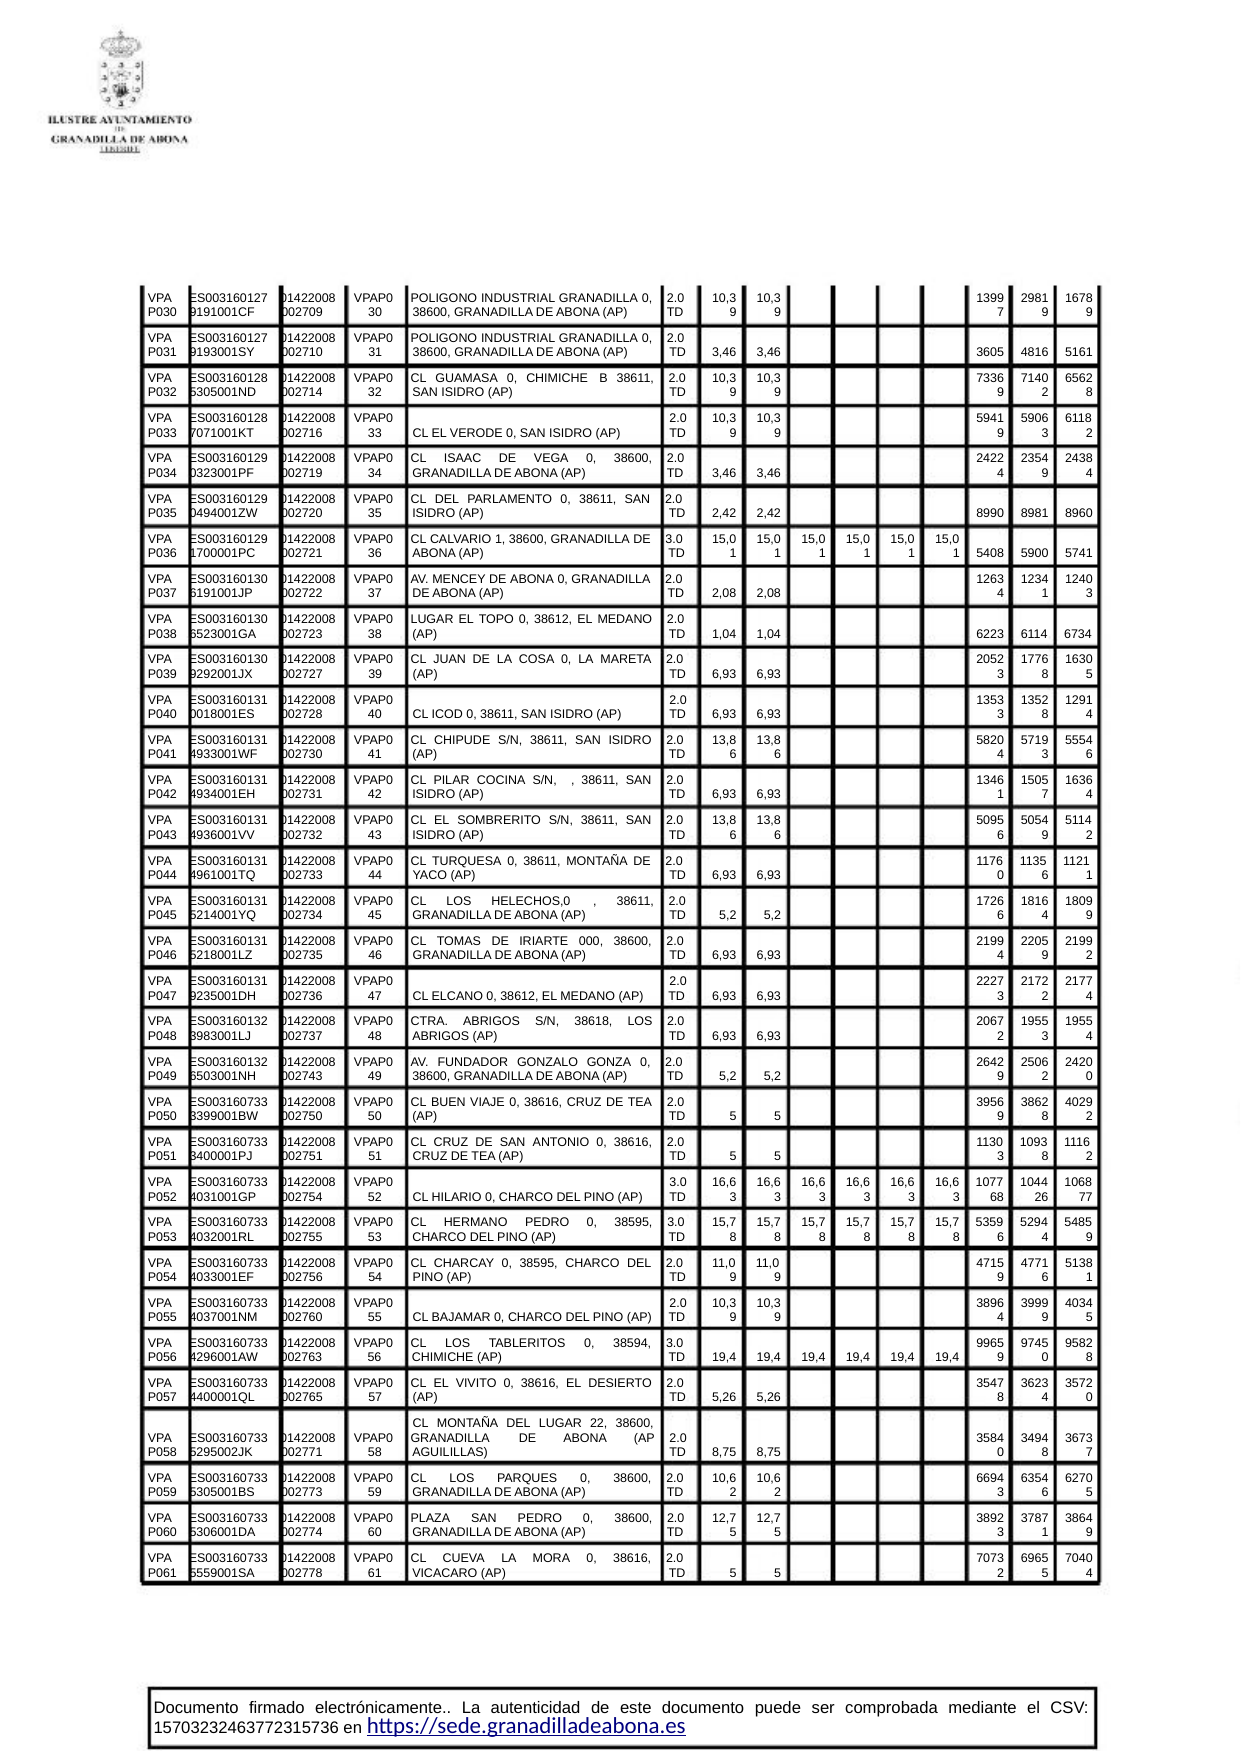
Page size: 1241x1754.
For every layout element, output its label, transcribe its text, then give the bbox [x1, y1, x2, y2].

text P052 4031001GP 002754 52 [148, 1190, 412, 1204]
text P036 1700001PC 002721 36 ABONA (AP) TD [148, 546, 712, 560]
text 5,2 [763, 1069, 806, 1083]
text 5 [729, 1109, 761, 1123]
text [348, 1149, 368, 1163]
text P046 5218001LZ [148, 948, 281, 962]
text 6,93 6,93 [712, 667, 806, 681]
text 3892 3787 3864 [976, 1511, 1118, 1525]
text P050 3399001BW 002750 50 (AP) TD [148, 1109, 712, 1123]
text 9 [1041, 466, 1073, 480]
text [348, 1270, 368, 1284]
text 15,7 15,7 15,7 15,7 15,7 15,7 5359 5294 5485 [712, 1216, 1117, 1229]
text 9 [997, 1109, 1041, 1123]
text 2422 2354 2438 [976, 452, 1118, 466]
text 4 [1086, 466, 1118, 480]
text 4 [1041, 908, 1073, 922]
text 10,3 10,3 [712, 1296, 806, 1310]
text VPA ES003160733 01422008 VPAP0 CL CUEVA LA MORA 0, 38616, 2.0 [148, 1552, 712, 1566]
text [1073, 1149, 1086, 1163]
text 3 [997, 1486, 1041, 1499]
text 8 [1086, 386, 1118, 399]
text VPA ES003160733 01422008 VPAP0 CL CRUZ DE SAN ANTONIO 0, 38616, 2.0 [148, 1135, 712, 1149]
text 1 [953, 546, 976, 560]
text TD [669, 1391, 711, 1405]
text 9 [997, 426, 1041, 440]
text [1073, 908, 1086, 922]
text [1073, 1391, 1086, 1405]
text 1 [997, 788, 1041, 802]
text [1073, 1486, 1086, 1499]
text P038 6523001GA 002723 38 (AP) TD [148, 627, 712, 641]
text VPA ES003160128 01422008 VPAP0 CL GUAMASA 0, CHIMICHE [148, 371, 599, 385]
text 4 [997, 587, 1029, 601]
text VPA ES003160733 01422008 VPAP0 CL HERMANO PEDRO 0, 38595, 3.0 [148, 1216, 712, 1229]
text 5,2 5,2 [719, 908, 806, 922]
text 10,3 10,3 [712, 291, 806, 305]
text 5408 5900 5741 [976, 546, 1118, 560]
text VPA ES003160733 01422008 VPAP0 GRANADILLA [148, 1431, 517, 1445]
text 38600, GRANADILLA DE ABONA (AP) [412, 345, 655, 359]
text 9 [729, 426, 774, 440]
text [348, 948, 368, 962]
text (AP 2.0 [634, 1431, 712, 1445]
text [851, 1230, 863, 1244]
text 13,8 13,8 [712, 813, 806, 827]
text [1073, 948, 1086, 962]
text P043 4936001VV 002732 43 ISIDRO (AP) TD [148, 828, 712, 842]
text 1130 1093 1116 [976, 1135, 1118, 1149]
text [462, 1391, 669, 1405]
text 2199 2205 2199 [976, 934, 1118, 948]
text P041 4933001WF 002730 41 (AP) TD [148, 747, 712, 761]
text TD [669, 386, 711, 399]
text 1 [819, 546, 851, 560]
text 2,08 2,08 [712, 587, 806, 601]
text 5820 5719 5554 [976, 733, 1118, 747]
text [1073, 1351, 1086, 1364]
text 9 [729, 386, 761, 399]
text 1 [729, 546, 774, 560]
text 002751 [281, 1149, 348, 1163]
text VPA ES003160733 01422008 VPAP0 [148, 1175, 420, 1189]
text 1346 1505 1636 [976, 773, 1118, 787]
text 13,8 13,8 [712, 733, 806, 747]
text 12,7 12,7 [712, 1511, 806, 1525]
text 2 [1041, 1069, 1073, 1083]
text [985, 1230, 997, 1244]
text TD [669, 868, 711, 882]
text 3 [863, 1190, 895, 1204]
text VPA ES003160130 01422008 VPAP0 CL JUAN DE LA COSA 0, LA MARETA 2.0 [148, 653, 712, 667]
text 8 [908, 1230, 940, 1244]
text 5,26 5,26 [712, 1391, 985, 1405]
text 3,46 3,46 [712, 466, 806, 480]
text [1073, 1069, 1086, 1083]
text 6 [997, 1230, 1029, 1244]
text 9 [1086, 908, 1118, 922]
text 11,0 11,0 [712, 1256, 806, 1270]
text P045 5214001YQ 002734 45 GRANADILLA DE ABONA (AP) [148, 908, 613, 922]
text 3 [997, 667, 1029, 681]
text 2642 2506 2420 [976, 1055, 1118, 1069]
text 9 [774, 1310, 806, 1324]
text VPA ES003160132 01422008 VPAP0 AV. FUNDADOR GONZALO GONZA 0, 2.0 [148, 1055, 712, 1069]
text 0 [997, 1445, 1041, 1459]
text 4715 4771 5138 [976, 1256, 1118, 1270]
text P039 9292001JX [148, 667, 281, 681]
text 3 [1086, 587, 1118, 601]
text 4 [997, 1310, 1041, 1324]
text 8 [953, 1230, 985, 1244]
text P053 4032001RL 002755 53 CHARCO DEL PINO (AP) TD [148, 1230, 712, 1244]
text 8 [729, 1230, 774, 1244]
text VPA ES003160131 01422008 VPAP0 CL EL SOMBRERITO S/N, 38611, SAN 2.0 [148, 813, 712, 827]
text 1 [863, 546, 895, 560]
text 6 [774, 828, 806, 842]
text 6 [774, 747, 806, 761]
text 6223 6114 6734 [976, 627, 1118, 641]
text Documento firmado electrónicamente.. La autenticidad de este documento puede ser comprobada mediante el CSV: [153, 1699, 1113, 1718]
text 2 [1086, 1149, 1118, 1163]
text 9 [997, 1351, 1041, 1364]
text [940, 546, 953, 560]
text 002727 [281, 667, 348, 681]
text P059 5305001BS 002773 59 GRANADILLA DE ABONA (AP) TD [148, 1486, 712, 1499]
text 3.0 [669, 1175, 712, 1189]
text 1263 1234 1240 [976, 572, 1118, 586]
text TD [669, 707, 712, 721]
text DE ABONA [519, 1431, 634, 1445]
text P033 7071001KT 002716 33 [148, 426, 412, 440]
text PINO (AP) [412, 1270, 496, 1284]
text VPA ES003160129 01422008 VPAP0 CL ISAAC DE VEGA 0, 38600, 2.0 [148, 452, 712, 466]
text 3 [997, 707, 1041, 721]
text [940, 1230, 953, 1244]
text P034 0323001PF 002719 34 GRANADILLA DE ABONA (AP) TD [148, 466, 712, 480]
text 0 [997, 868, 1041, 882]
text VPA ES003160733 01422008 VPAP0 CL LOS TABLERITOS 0, 38594, 3.0 [148, 1336, 712, 1350]
text 9 [1086, 1230, 1118, 1244]
text [1073, 788, 1086, 802]
text 2227 2172 2177 [976, 974, 1118, 988]
text VPA ES003160733 01422008 VPAP0 [148, 1296, 420, 1310]
text 6 [997, 828, 1041, 842]
text [1073, 828, 1086, 842]
text 2 [1041, 386, 1073, 399]
text [613, 948, 669, 962]
text 5 [774, 1566, 806, 1580]
text VPA ES003160129 01422008 VPAP0 CL CALVARIO 1, 38600, GRANADILLA DE 3.0 [148, 532, 712, 546]
text 6694 6354 6270 [976, 1471, 1118, 1485]
text 9 [774, 386, 806, 399]
text 6,93 6,93 [712, 707, 806, 721]
text 4 [1086, 788, 1118, 802]
text 15703232463772315736 en https://sede.granadilladeabona.es [153, 1718, 1113, 1737]
text 5095 5054 5114 [976, 813, 1118, 827]
text [1073, 1109, 1086, 1123]
text CL HILARIO 0, CHARCO DEL PINO (AP) [412, 1190, 669, 1204]
text 1,04 1,04 [712, 627, 806, 641]
text [348, 667, 368, 681]
text [1073, 1566, 1086, 1580]
text 2.0 [669, 693, 712, 707]
text 2067 1955 1955 [976, 1014, 1118, 1028]
text TD [669, 1270, 711, 1284]
text , [593, 894, 616, 908]
text 5941 5906 6118 [976, 411, 1118, 425]
text P030 9191001CF 002709 30 38600, GRANADILLA DE ABONA (AP) TD [148, 305, 712, 319]
text P031 9193001SY [148, 345, 281, 359]
text 3 [1041, 426, 1073, 440]
text GRANADILLA DE ABONA (AP) [412, 948, 613, 962]
text 6 [729, 747, 761, 761]
text 9 [729, 1310, 774, 1324]
text 2 [1086, 828, 1118, 842]
text VPA ES003160127 01422008 VPAP0 POLIGONO INDUSTRIAL GRANADILLA 0, 2.0 [148, 291, 712, 305]
text 9 [729, 305, 774, 319]
text 7073 6965 7040 [976, 1552, 1118, 1566]
text TD [669, 1190, 712, 1204]
text P048 3983001LJ 002737 48 ABRIGOS (AP) TD [148, 1029, 712, 1043]
text 6 [1041, 1270, 1073, 1284]
text [895, 546, 908, 560]
text 6 [729, 828, 761, 842]
text (AP) [412, 1391, 462, 1405]
text 9 [729, 1270, 774, 1284]
text 57 [368, 1391, 407, 1405]
text 6 [997, 908, 1041, 922]
text 10,3 10,3 [712, 411, 806, 425]
text 9 [774, 305, 806, 319]
text 5 [729, 1526, 774, 1540]
text 1 [1086, 868, 1118, 882]
text 1 [1041, 1526, 1073, 1540]
text 9965 9745 9582 [976, 1336, 1118, 1350]
text [348, 345, 368, 359]
text [1073, 989, 1086, 1003]
text 54 [368, 1270, 407, 1284]
text [1073, 1526, 1086, 1540]
text 2 [729, 1486, 761, 1499]
text CL BAJAMAR 0, CHARCO DEL PINO (AP) TD [412, 1310, 711, 1324]
text 4 [997, 747, 1041, 761]
text 6,93 6,93 [712, 1029, 806, 1043]
text 8 [1041, 1149, 1073, 1163]
text [1073, 747, 1086, 761]
text [1073, 466, 1086, 480]
text 8 [1041, 1445, 1073, 1459]
text 1 [1086, 1270, 1118, 1284]
text [549, 1149, 669, 1163]
text 31 [368, 345, 407, 359]
text 6 [1041, 1486, 1073, 1499]
text 3 [819, 1190, 851, 1204]
text VPA ES003160733 01422008 VPAP0 PLAZA SAN PEDRO 0, 38600, 2.0 [148, 1511, 712, 1525]
text 1176 1135 1121 [976, 854, 1118, 868]
text 9 [997, 1069, 1041, 1083]
text 5 [774, 1149, 806, 1163]
text VPA ES003160131 01422008 VPAP0 CL TOMAS DE IRIARTE 000, 38600, 2.0 [148, 934, 712, 948]
text 1353 1352 1291 [976, 693, 1118, 707]
text 3547 3623 3572 [976, 1376, 1118, 1390]
text VPA ES003160733 01422008 VPAP0 CL EL VIVITO 0, 38616, EL DESIERTO 2.0 [148, 1376, 712, 1390]
text 5 [1086, 667, 1118, 681]
text YACO (AP) [412, 868, 501, 882]
text 9 [997, 386, 1029, 399]
text 6,93 6,93 [712, 868, 806, 882]
text [348, 868, 368, 882]
text VPA ES003160128 01422008 VPAP0 [148, 411, 420, 425]
text 2 [1086, 1109, 1118, 1123]
text 3 [1041, 747, 1073, 761]
text 7336 7140 6562 [976, 371, 1118, 385]
text 3896 3999 4034 [976, 1296, 1118, 1310]
text [1073, 1230, 1086, 1244]
text 1 [1041, 587, 1073, 601]
text VPA ES003160130 01422008 VPAP0 AV. MENCEY DE ABONA 0, GRANADILLA 2.0 [148, 572, 712, 586]
text [1073, 1029, 1086, 1043]
text VPA ES003160733 01422008 VPAP0 CL CHARCAY 0, 38595, CHARCO DEL 2.0 [148, 1256, 712, 1270]
text 3 [774, 1190, 806, 1204]
text (AP) [412, 667, 462, 681]
text P051 3400001PJ [148, 1149, 281, 1163]
text 2 [997, 1566, 1041, 1580]
text TD [669, 667, 711, 681]
text P032 5305001ND 002714 32 SAN ISIDRO (AP) [148, 386, 615, 399]
text 002765 [281, 1391, 348, 1405]
text VPA ES003160131 01422008 VPAP0 CL TURQUESA 0, 38611, MONTAÑA DE 2.0 [148, 854, 712, 868]
text 7 [1086, 1445, 1118, 1459]
text P058 5295002JK 002771 58 AGUILILLAS) [148, 1445, 517, 1459]
text 7 [997, 305, 1041, 319]
text CL MONTAÑA DEL LUGAR 22, 38600, [412, 1417, 679, 1431]
text 10,3 10,3 [712, 371, 806, 385]
text 5 [729, 1149, 761, 1163]
text 8 [1041, 707, 1073, 721]
text 46 [368, 948, 407, 962]
text 0 [1041, 1351, 1073, 1364]
text [1073, 707, 1086, 721]
text P057 4400001QL [148, 1391, 281, 1405]
text 3,46 3,46 [712, 345, 806, 359]
text 5 [774, 1109, 806, 1123]
text 3956 3862 4029 [976, 1095, 1118, 1109]
text 2 [1086, 948, 1118, 962]
text 9 [1086, 1526, 1118, 1540]
text 16,6 16,6 16,6 16,6 16,6 16,6 1077 1044 1068 [712, 1175, 1117, 1189]
text 9 [774, 426, 806, 440]
text B [599, 371, 616, 385]
text 9 [1041, 1310, 1073, 1324]
text 8 [1086, 1351, 1118, 1364]
text CL ICOD 0, 38611, SAN ISIDRO (AP) [412, 707, 648, 721]
text 39 [368, 667, 407, 681]
text P061 5559001SA 002778 61 VICACARO (AP) TD [148, 1566, 712, 1580]
text 3 [997, 1149, 1041, 1163]
text CRUZ DE TEA (AP) [412, 1149, 549, 1163]
text 9 [997, 1270, 1041, 1284]
text P054 4033001EF [148, 1270, 281, 1284]
text P042 4934001EH 002731 42 ISIDRO (AP) TD [148, 788, 712, 802]
text 2,42 2,42 [712, 506, 806, 520]
text 2 [774, 1486, 806, 1499]
text 2052 1776 1630 [976, 653, 1118, 667]
text 3584 3494 3673 [976, 1431, 1118, 1445]
text 4 [1086, 707, 1118, 721]
text 5 [1086, 1310, 1118, 1324]
text 6,93 6,93 [712, 989, 806, 1003]
text 3 [729, 1190, 761, 1204]
text 5 [729, 1566, 761, 1580]
text 2.0 [669, 974, 711, 988]
text 6 [1041, 868, 1073, 882]
text 1 [774, 546, 806, 560]
text TD [669, 1149, 711, 1163]
text 2.0 [669, 1296, 711, 1310]
text [1073, 305, 1086, 319]
text 51 [368, 1149, 407, 1163]
text VPA ES003160127 01422008 VPAP0 POLIGONO INDUSTRIAL GRANADILLA 0, 2.0 [148, 331, 712, 345]
text 6,93 6,93 [712, 788, 806, 802]
text 4 [1041, 1230, 1073, 1244]
text [1073, 1445, 1086, 1459]
text [851, 546, 863, 560]
text 8990 8981 8960 [976, 506, 1118, 520]
text 002735 [281, 948, 348, 962]
text 1 [908, 546, 940, 560]
text 1399 2981 1678 [976, 291, 1118, 305]
text 2 [997, 1029, 1041, 1043]
text 44 [368, 868, 407, 882]
text TD [669, 908, 711, 922]
text 5 [774, 1526, 806, 1540]
text 15,0 15,0 15,0 15,0 15,0 15,0 [712, 532, 985, 546]
text P055 4037001NM 002760 55 [148, 1310, 412, 1324]
text CL EL VERODE 0, SAN ISIDRO (AP) [412, 426, 646, 440]
text 1726 1816 1809 [976, 894, 1118, 908]
text [496, 1270, 669, 1284]
text 002710 [281, 345, 348, 359]
text 6 [1086, 747, 1118, 761]
text P035 0494001ZW 002720 35 ISIDRO (AP) TD [148, 506, 712, 520]
text P060 5306001DA 002774 60 GRANADILLA DE ABONA (AP) TD [148, 1526, 712, 1540]
text 3 [997, 989, 1041, 1003]
text P047 9235001DH 002736 47 [148, 989, 412, 1003]
text [895, 1230, 908, 1244]
text [1073, 868, 1086, 882]
text VPA ES003160131 01422008 VPAP0 CL CHIPUDE S/N, 38611, SAN ISIDRO 2.0 [148, 733, 712, 747]
text [1029, 1230, 1041, 1244]
text VPA ES003160131 01422008 VPAP0 [148, 974, 420, 988]
text 9 [774, 1270, 806, 1284]
text P056 4296001AW 002763 56 CHIMICHE (AP) TD [148, 1351, 712, 1364]
text 8 [1041, 667, 1073, 681]
text 9 [1041, 828, 1073, 842]
text P037 6191001JP 002722 37 DE ABONA (AP) TD [148, 587, 712, 601]
text 0 [1086, 1391, 1118, 1405]
text 10,6 10,6 [712, 1471, 806, 1485]
text [1073, 1310, 1086, 1324]
text VPA ES003160129 01422008 VPAP0 CL DEL PARLAMENTO 0, 38611, SAN 2.0 [148, 492, 712, 506]
text 8 [863, 1230, 895, 1244]
text [1073, 426, 1086, 440]
text TD [669, 948, 711, 962]
text 4 [1086, 1566, 1118, 1580]
text P040 0018001ES 002728 40 [148, 707, 412, 721]
text 3 [953, 1190, 985, 1204]
text 6,93 6,93 [712, 948, 806, 962]
text 68 26 77 [990, 1190, 1117, 1204]
text [1073, 1270, 1086, 1284]
text 8 [774, 1230, 806, 1244]
text [501, 868, 669, 882]
text 4 [997, 948, 1041, 962]
text 8 [997, 1391, 1041, 1405]
text VPA ES003160130 01422008 VPAP0 LUGAR EL TOPO 0, 38612, EL MEDANO 2.0 [148, 612, 712, 626]
text 2 [1041, 989, 1073, 1003]
text 4 [997, 466, 1041, 480]
text [806, 1230, 819, 1244]
text 002756 [281, 1270, 348, 1284]
text 3 [997, 1526, 1041, 1540]
text 4 [1086, 1029, 1118, 1043]
text 9 [1086, 305, 1118, 319]
text 002733 [281, 868, 348, 882]
text CL ELCANO 0, 38612, EL MEDANO (AP) TD [412, 989, 711, 1003]
text VPA ES003160733 01422008 VPAP0 CL BUEN VIAJE 0, 38616, CRUZ DE TEA 2.0 [148, 1095, 712, 1109]
text 19,4 19,4 19,4 19,4 19,4 19,4 [712, 1351, 985, 1364]
text P044 4961001TQ [148, 868, 281, 882]
text 3605 4816 5161 [976, 345, 1118, 359]
text VPA ES003160733 01422008 VPAP0 CL LOS PARQUES 0, 38600, 2.0 [148, 1471, 712, 1485]
text [806, 546, 819, 560]
text 3 [908, 1190, 940, 1204]
text 2 [1086, 426, 1118, 440]
text 4 [1086, 989, 1118, 1003]
text 5,2 [719, 1069, 761, 1083]
text 0 [1086, 1069, 1118, 1083]
text [462, 667, 669, 681]
text 4 [1041, 1391, 1073, 1405]
text 5 [1086, 1486, 1118, 1499]
text 8,75 8,75 [712, 1445, 806, 1459]
text 7 [1041, 788, 1073, 802]
text 8 [819, 1230, 851, 1244]
text 5 [1041, 1566, 1073, 1580]
text [348, 1391, 368, 1405]
text 38611, 2.0 [616, 894, 711, 908]
text 3 [1041, 1029, 1073, 1043]
text VPA ES003160131 01422008 VPAP0 CL PILAR COCINA S/N, , 38611, SAN 2.0 [148, 773, 712, 787]
text TD [669, 345, 711, 359]
text VPA ES003160132 01422008 VPAP0 CTRA. ABRIGOS S/N, 38618, LOS 2.0 [148, 1014, 712, 1028]
text 38611, 2.0 [616, 371, 711, 385]
text TD [669, 426, 712, 440]
text TD [669, 1445, 712, 1459]
text 9 [1041, 305, 1073, 319]
text 8 [1041, 1109, 1073, 1123]
text 2.0 [669, 411, 712, 425]
text VPA ES003160131 01422008 VPAP0 [148, 693, 420, 707]
text VPA ES003160131 01422008 VPAP0 CL LOS HELECHOS,0 [148, 894, 593, 908]
text P049 6503001NH 002743 49 38600, GRANADILLA DE ABONA (AP) TD [148, 1069, 712, 1083]
text 9 [1041, 948, 1073, 962]
